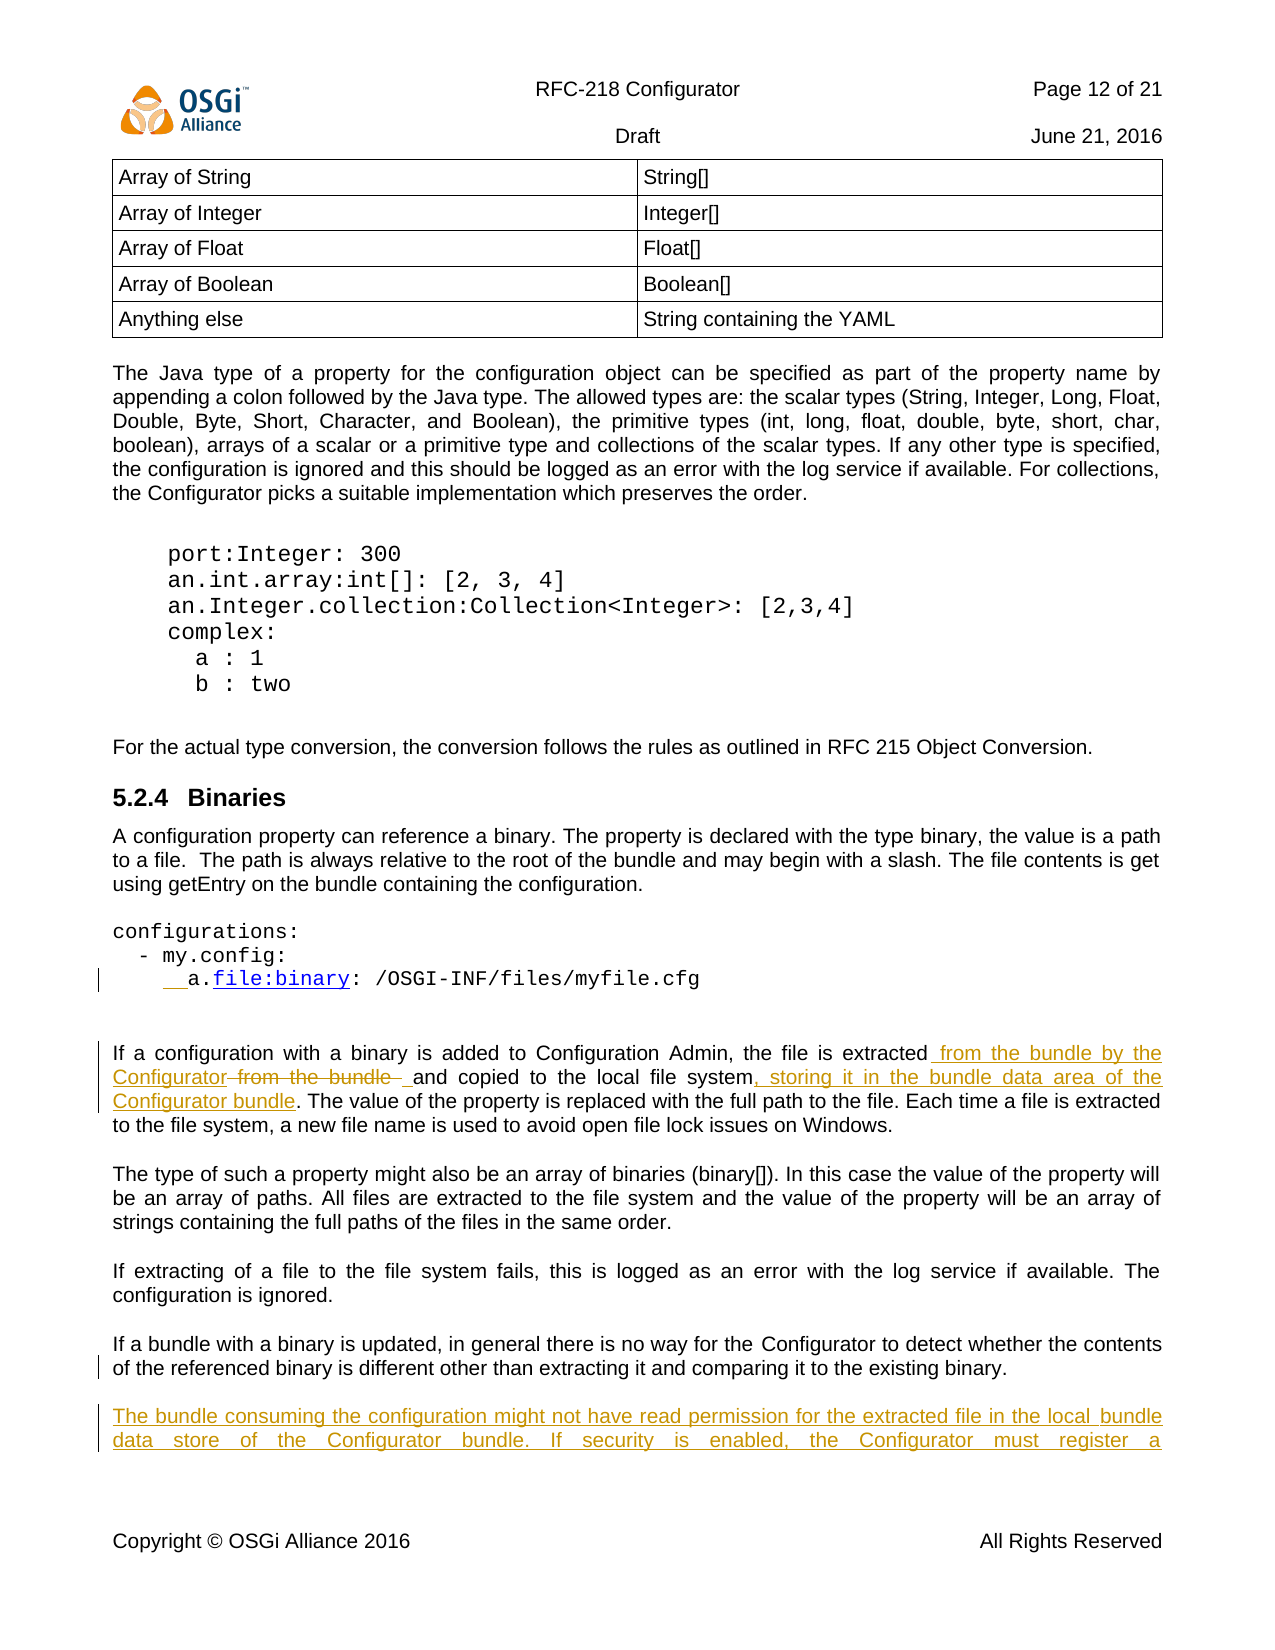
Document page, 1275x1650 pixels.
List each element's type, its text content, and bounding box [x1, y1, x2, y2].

picture [113, 78, 257, 142]
subtitle Binaries [112, 783, 1162, 812]
text For the actual type conversion, the conversion follows the rules as outlined in RFC 215 Object Conversion. [112, 735, 1162, 759]
table_cell String[] [638, 160, 1162, 194]
text A configuration property can reference a binary. The property is declared with the type binary, the value is a path to a file. The path is always relative to the root of the bundle and may begin with a slash. The file contents is get using getEntry on the bundle containing the configuration. [112, 824, 1162, 896]
text The bundle consuming the configuration might not have read permission for the extracted file in the local bundle data store of the Configurator bundle. If security is enabled, the Configurator must register a [112, 1404, 1162, 1449]
table_cell String containing the YAML [638, 302, 1162, 337]
text The Java type of a property for the configuration object can be specified as part of the property name by appending a colon followed by the Java type. The allowed types are: the scalar types (String, Integer, Long, Float, Double, Byte, Short, Character, and Boolean), the primitive types (int, long, float, double, byte, short, char, boolean), arrays of a scalar or a primitive type and collections of the scalar types. If any other type is specified, the configuration is ignored and this should be logged as an error with the log service if available. For collections, the Configurator picks a suitable implementation which preserves the order. [112, 361, 1162, 504]
text port:Integer: 300 an.int.array:int[]: [2, 3, 4] an.Integer.collection:Collection<Integer>: [2,3,4] complex: a : 1 b : two [112, 517, 1162, 722]
table_cell Array of Integer [113, 196, 637, 230]
table_cell Float[] [638, 231, 1162, 266]
table_cell Boolean[] [638, 267, 1162, 301]
text configurations: - my.config: a.file:binary: /OSGI-INF/files/myfile.cfg [112, 921, 1162, 1016]
text If extracting of a file to the file system fails, this is logged as an error with the log service if available. The configuration is ignored. [112, 1258, 1162, 1306]
text If a configuration with a binary is added to Configuration Admin, the file is extracted from the bundle by the Configurator and copied to the local file system, storing it in the bundle data area of the Configurator bundle. The value of the property is replaced with the full path to the file. Each time a file is extracted to the file system, a new file name is used to avoid open file lock issues on Windows. [112, 1041, 1162, 1137]
table_cell Array of Float [113, 231, 637, 266]
text If a bundle with a binary is updated, in general there is no way for the Configurator to detect whether the contents of the referenced binary is different other than extracting it and comparing it to the existing binary. [112, 1331, 1162, 1379]
table_cell Array of Boolean [113, 267, 637, 301]
table_cell Array of String [113, 160, 637, 194]
table_cell Anything else [113, 302, 637, 337]
table_cell Integer[] [638, 196, 1162, 230]
text The type of such a property might also be an array of binaries (binary[]). In this case the value of the property will be an array of paths. All files are extracted to the file system and the value of the property will be an array of strings containing the full paths of the files in the same order. [112, 1162, 1162, 1233]
